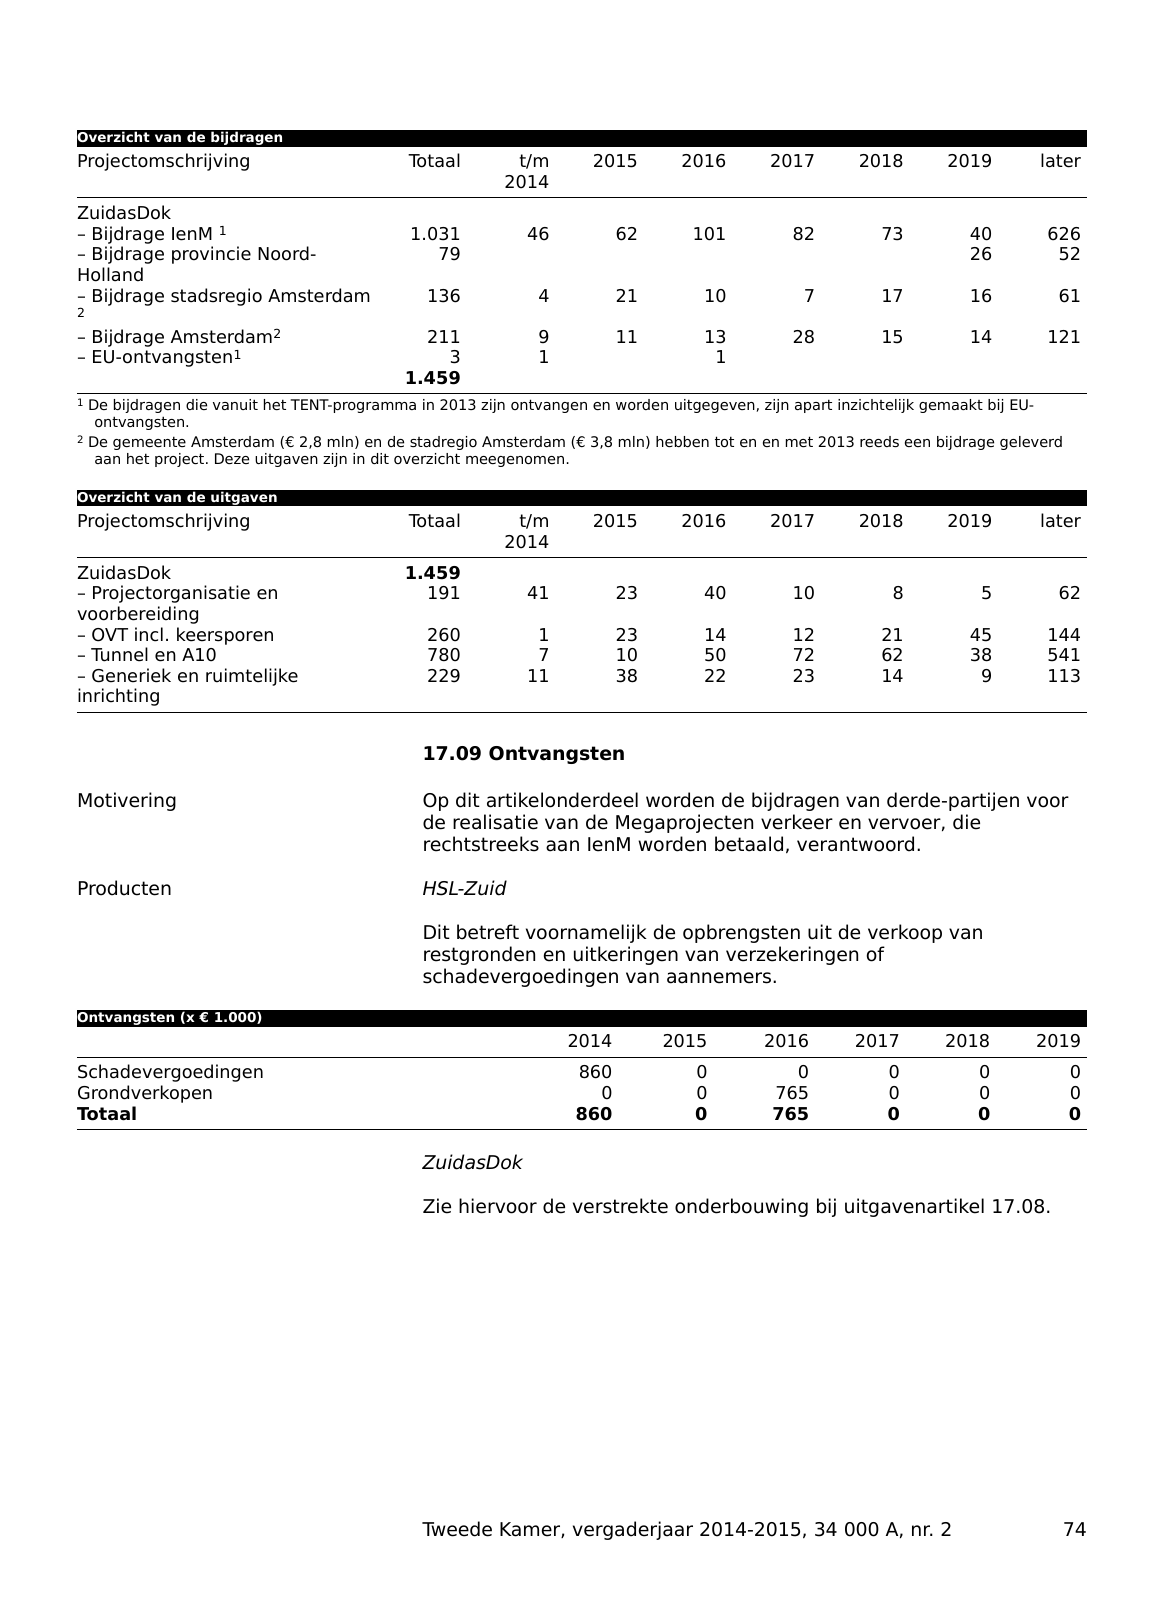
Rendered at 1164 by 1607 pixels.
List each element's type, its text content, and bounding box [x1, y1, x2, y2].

table_cell 121 [998, 327, 1087, 347]
table_cell 62 [555, 224, 644, 244]
table_cell 0 [519, 1083, 618, 1104]
table_cell 2018 [821, 147, 909, 197]
table_cell 61 [998, 286, 1087, 327]
table_cell 22 [644, 666, 732, 712]
table_cell 62 [821, 645, 909, 666]
table_cell 62 [998, 583, 1087, 624]
table_cell 45 [909, 625, 998, 645]
table_cell Totaal [77, 1104, 519, 1129]
table_cell – Bijdrage provincie Noord-Holland [77, 244, 378, 286]
table_cell 40 [644, 583, 732, 624]
table_cell [909, 558, 998, 583]
table_cell 2015 [555, 506, 644, 557]
table_cell 72 [732, 645, 821, 666]
table_cell 2018 [905, 1027, 996, 1057]
table_cell Totaal [378, 506, 466, 557]
table_cell 229 [378, 666, 466, 712]
table_cell 0 [996, 1104, 1087, 1129]
table_cell 0 [815, 1104, 905, 1129]
table_cell [998, 368, 1087, 393]
table_cell 5 [909, 583, 998, 624]
table_header Ontvangsten (x € 1.000) [77, 1010, 1087, 1026]
table_cell – Generiek en ruimtelijke inrichting [77, 666, 378, 712]
table_cell t/m 2014 [466, 147, 555, 197]
table_cell 1.459 [378, 368, 466, 393]
table_cell [466, 558, 555, 583]
table_cell 21 [555, 286, 644, 327]
table_cell 2016 [713, 1027, 815, 1057]
table_header Overzicht van de uitgaven [77, 490, 1087, 505]
text Zie hiervoor de verstrekte onderbouwing bij uitgavenartikel 17.08. [422, 1196, 1087, 1218]
text Producten [77, 878, 399, 900]
table_cell – Projectorganisatie en voorbereiding [77, 583, 378, 624]
table_cell [466, 368, 555, 393]
table_cell [998, 558, 1087, 583]
table_cell 1 [466, 348, 555, 368]
subtitle HSL-Zuid [422, 878, 1087, 900]
table_cell [821, 368, 909, 393]
table_cell [909, 348, 998, 368]
table_cell 3 [378, 348, 466, 368]
table_cell ZuidasDok [77, 558, 378, 583]
table_cell 2014 [519, 1027, 618, 1057]
table_cell 7 [732, 286, 821, 327]
table_cell [732, 558, 821, 583]
subtitle ZuidasDok [422, 1152, 1087, 1174]
table_cell 7 [466, 645, 555, 666]
table_cell 0 [996, 1058, 1087, 1083]
table_cell [644, 558, 732, 583]
table_cell 1 De bijdragen die vanuit het TENT-programma in 2013 zijn ontvangen en worden uitgegeven, zijn apart inzichtelijk gemaakt bij EU-ontvangsten. 2 De gemeente Amsterdam (€ 2,8 mln) en de stadregio Amsterdam (€ 3,8 mln) hebben tot en en met 2013 reeds een bijdrage geleverd aan het project. Deze uitgaven zijn in dit overzicht meegenomen. [77, 394, 1087, 468]
table_cell 0 [815, 1083, 905, 1104]
table_cell 780 [378, 645, 466, 666]
table_cell 13 [644, 327, 732, 347]
table_cell [821, 558, 909, 583]
table_cell 0 [618, 1104, 713, 1129]
table_cell [555, 368, 644, 393]
table_cell 26 [909, 244, 998, 286]
table_cell Projectomschrijving [77, 506, 378, 557]
table_cell 46 [466, 224, 555, 244]
table_cell 136 [378, 286, 466, 327]
table_cell 860 [519, 1058, 618, 1083]
table_cell 2019 [996, 1027, 1087, 1057]
table_cell Grondverkopen [77, 1083, 519, 1104]
table_cell 144 [998, 625, 1087, 645]
table_cell 14 [644, 625, 732, 645]
table_cell Totaal [378, 147, 466, 197]
table_cell [732, 368, 821, 393]
table_cell 10 [644, 286, 732, 327]
table_cell 0 [905, 1083, 996, 1104]
table_cell – EU-ontvangsten1 [77, 348, 378, 368]
table_cell 2015 [618, 1027, 713, 1057]
table_cell [466, 244, 555, 286]
table_cell ZuidasDok [77, 198, 378, 224]
table_cell 15 [821, 327, 909, 347]
table_cell Projectomschrijving [77, 147, 378, 197]
table_cell 626 [998, 224, 1087, 244]
table_cell 0 [996, 1083, 1087, 1104]
subtitle 17.09 Ontvangsten [422, 743, 1087, 765]
table_cell 14 [909, 327, 998, 347]
table_cell 2018 [821, 506, 909, 557]
table_cell later [998, 147, 1087, 197]
table_cell 2017 [815, 1027, 905, 1057]
table_cell [732, 244, 821, 286]
table_cell 10 [732, 583, 821, 624]
table_cell – Bijdrage Amsterdam2 [77, 327, 378, 347]
table_cell later [998, 506, 1087, 557]
table_cell – Bijdrage IenM 1 [77, 224, 378, 244]
table_cell [378, 198, 466, 224]
table_cell 1.031 [378, 224, 466, 244]
subtitle [77, 900, 399, 908]
table_cell 79 [378, 244, 466, 286]
table_cell 1 [644, 348, 732, 368]
table_cell [821, 198, 909, 224]
table_cell 38 [555, 666, 644, 712]
table_cell 765 [713, 1104, 815, 1129]
table_cell 2017 [732, 506, 821, 557]
table_cell 28 [732, 327, 821, 347]
table_cell [466, 198, 555, 224]
table_cell [732, 198, 821, 224]
table_cell 0 [905, 1104, 996, 1129]
table_cell [821, 244, 909, 286]
table_cell 541 [998, 645, 1087, 666]
table_cell [732, 348, 821, 368]
table_cell 11 [555, 327, 644, 347]
table_cell 191 [378, 583, 466, 624]
table_cell [555, 244, 644, 286]
table_cell – OVT incl. keersporen [77, 625, 378, 645]
table_cell 860 [519, 1104, 618, 1129]
table_cell [998, 198, 1087, 224]
table_cell 0 [815, 1058, 905, 1083]
text Op dit artikelonderdeel worden de bijdragen van derde-partijen voor de realisatie van de Megaprojecten verkeer en vervoer, die rechtstreeks aan IenM worden betaald, verantwoord. [422, 790, 1087, 856]
table_cell 12 [732, 625, 821, 645]
table_cell 101 [644, 224, 732, 244]
table_cell 2016 [644, 147, 732, 197]
table_cell 1.459 [378, 558, 466, 583]
table_cell 2016 [644, 506, 732, 557]
table_cell 14 [821, 666, 909, 712]
table_cell 765 [713, 1083, 815, 1104]
table_cell 0 [618, 1083, 713, 1104]
table_cell 11 [466, 666, 555, 712]
table_cell 260 [378, 625, 466, 645]
table_cell 16 [909, 286, 998, 327]
table_cell – Bijdrage stadsregio Amsterdam 2 [77, 286, 378, 327]
table_cell 0 [618, 1058, 713, 1083]
table_cell [555, 348, 644, 368]
table_cell 2015 [555, 147, 644, 197]
table_cell 50 [644, 645, 732, 666]
table_cell 2019 [909, 506, 998, 557]
table_cell 0 [713, 1058, 815, 1083]
table_cell [644, 244, 732, 286]
table_cell 52 [998, 244, 1087, 286]
table_cell [998, 348, 1087, 368]
table_cell Schadevergoedingen [77, 1058, 519, 1083]
table_cell 82 [732, 224, 821, 244]
table_cell [555, 198, 644, 224]
table_cell 1 [466, 625, 555, 645]
table_cell [77, 368, 378, 393]
table_cell 10 [555, 645, 644, 666]
table_header Overzicht van de bijdragen [77, 130, 1087, 146]
table_cell 4 [466, 286, 555, 327]
table_cell 211 [378, 327, 466, 347]
table_cell 41 [466, 583, 555, 624]
table_cell 21 [821, 625, 909, 645]
table_cell [909, 368, 998, 393]
table_cell 9 [909, 666, 998, 712]
table_cell 23 [555, 625, 644, 645]
text Dit betreft voornamelijk de opbrengsten uit de verkoop van restgronden en uitkeringen van verzekeringen of schadevergoedingen van aannemers. [422, 922, 1087, 988]
table_cell 9 [466, 327, 555, 347]
table_cell [644, 198, 732, 224]
table_cell 23 [732, 666, 821, 712]
table_cell 8 [821, 583, 909, 624]
table_cell 23 [555, 583, 644, 624]
table_cell 2017 [732, 147, 821, 197]
table_cell 73 [821, 224, 909, 244]
table_cell 2019 [909, 147, 998, 197]
table_cell [909, 198, 998, 224]
table_cell – Tunnel en A10 [77, 645, 378, 666]
table_cell [77, 1027, 519, 1057]
table_cell 17 [821, 286, 909, 327]
text Motivering [77, 790, 399, 812]
table_cell [555, 558, 644, 583]
table_cell 38 [909, 645, 998, 666]
table_cell 113 [998, 666, 1087, 712]
table_cell [644, 368, 732, 393]
table_cell 0 [905, 1058, 996, 1083]
table_cell t/m 2014 [466, 506, 555, 557]
table_cell 40 [909, 224, 998, 244]
table_cell [821, 348, 909, 368]
